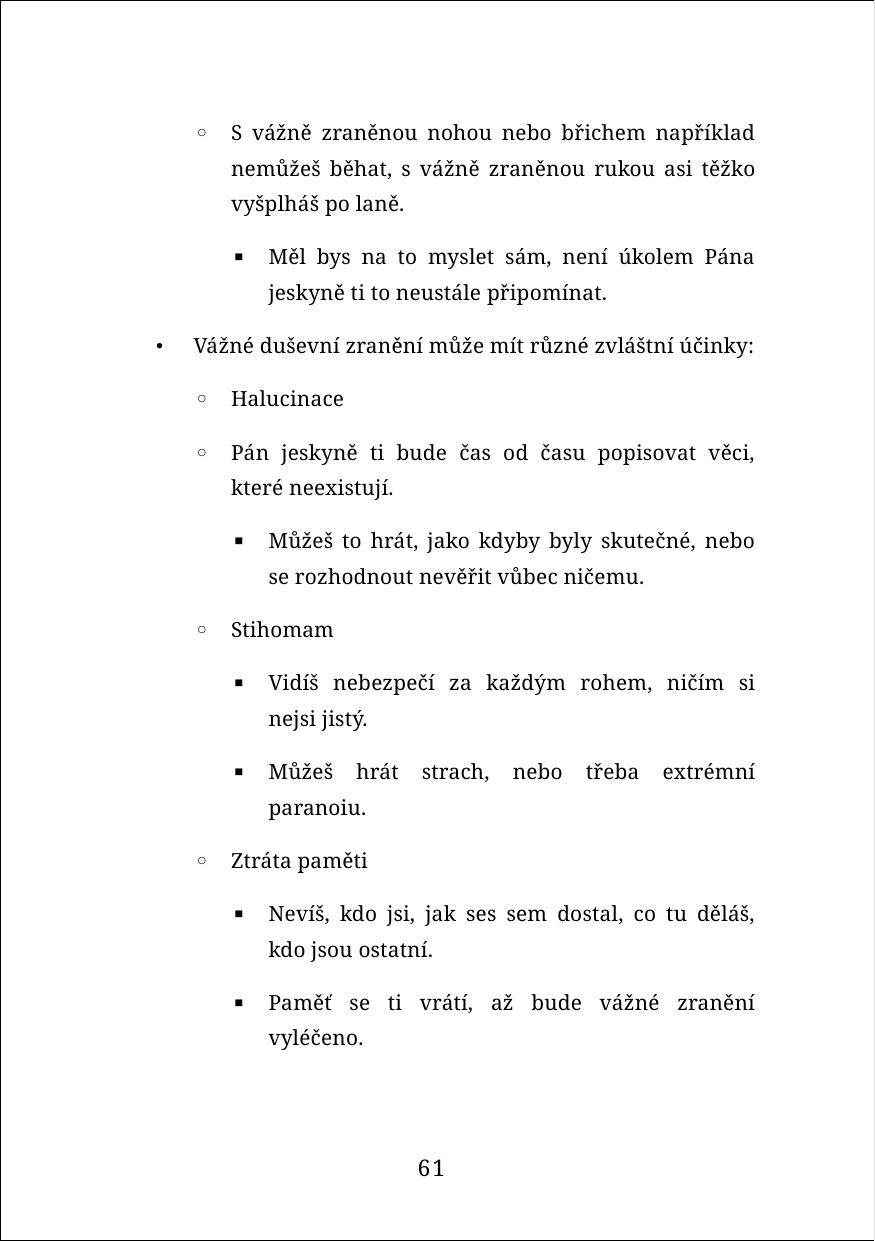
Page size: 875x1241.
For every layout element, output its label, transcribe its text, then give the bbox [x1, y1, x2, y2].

list S vážně zraněnou nohou nebo břichem například nemůžeš běhat, s vážně zraněnou rukou asi těžko vyšplháš po laně. [193, 118, 756, 218]
list Měl bys na to myslet sám, není úkolem Pána jeskyně ti to neustále připomínat. [231, 242, 756, 306]
list Nevíš, kdo jsi, jak ses sem dostal, co tu děláš, kdo jsou ostatní. [231, 899, 756, 963]
list Můžeš to hrát, jako kdyby byly skutečné, nebo se rozhodnout nevěřit vůbec ničemu. [231, 526, 756, 590]
list Pán jeskyně ti bude čas od času popisovat věci, které neexistují. [193, 438, 756, 502]
list Stihomam [193, 615, 756, 644]
list Vidíš nebezpečí za každým rohem, ničím si nejsi jistý. [231, 668, 756, 732]
list Vážné duševní zranění může mít různé zvláštní účinky: [156, 331, 756, 360]
list Ztráta paměti [193, 846, 756, 874]
list Halucinace [193, 384, 756, 413]
list Můžeš hrát strach, nebo třeba extrémní paranoiu. [231, 757, 756, 821]
list Paměť se ti vrátí, až bude vážné zranění vyléčeno. [231, 988, 756, 1052]
